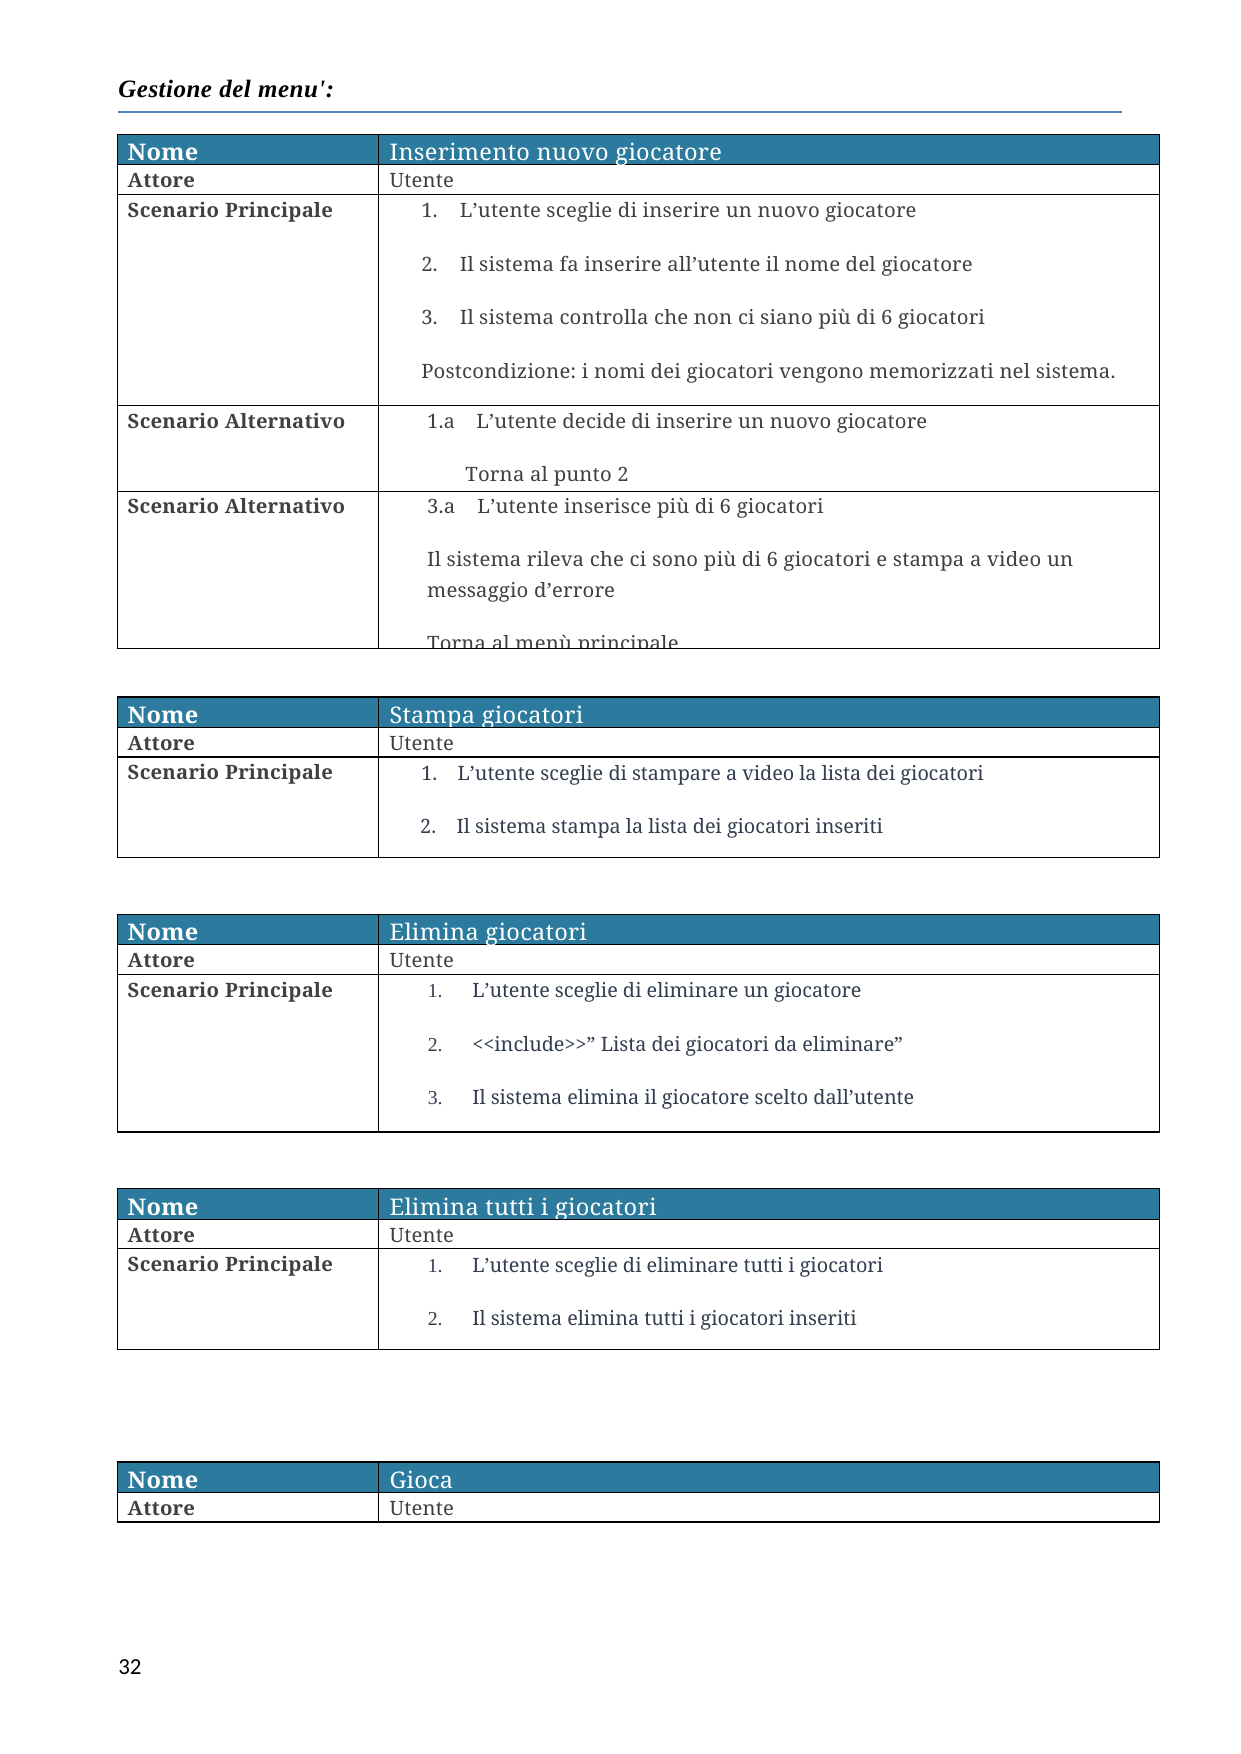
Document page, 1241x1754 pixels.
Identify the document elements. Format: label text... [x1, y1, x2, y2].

table_header Gioca [379, 1463, 1159, 1492]
table_cell Utente [379, 165, 1159, 194]
table_cell Scenario Principale [118, 975, 378, 1131]
table_cell Scenario Principale [118, 1249, 378, 1349]
title Gestione del menu': [118, 74, 1122, 111]
table_header Nome [118, 1463, 378, 1492]
table_cell Utente [379, 945, 1159, 974]
table_cell Attore [118, 165, 378, 194]
table_cell Utente [379, 1493, 1159, 1521]
table_cell 1. L’utente sceglie di stampare a video la lista dei giocatori 2. Il sistema stampa la lista dei giocatori inseriti [379, 758, 1159, 857]
table_cell Scenario Alternativo [118, 406, 378, 491]
table_header Nome [118, 1189, 378, 1219]
table_cell L’utente sceglie di eliminare tutti i giocatori Il sistema elimina tutti i giocatori inseriti [379, 1249, 1159, 1349]
table_cell Attore [118, 945, 378, 974]
table_cell Utente [379, 728, 1159, 756]
table_header Stampa giocatori [379, 698, 1159, 727]
table_cell Attore [118, 1220, 378, 1248]
table_header Nome [118, 698, 378, 727]
table_cell Utente [379, 1220, 1159, 1248]
table_cell Scenario Principale [118, 195, 378, 405]
table_cell 1. L’utente sceglie di inserire un nuovo giocatore 2. Il sistema fa inserire all’utente il nome del giocatore 3. Il sistema controlla che non ci siano più di 6 giocatori Postcondizione: i nomi dei giocatori vengono memorizzati nel sistema. [379, 195, 1159, 405]
table_cell L’utente sceglie di eliminare un giocatore <<include>>” Lista dei giocatori da eliminare” Il sistema elimina il giocatore scelto dall’utente [379, 975, 1159, 1131]
table_cell Scenario Alternativo [118, 492, 378, 648]
table_cell Attore [118, 1493, 378, 1521]
table_header Nome [118, 915, 378, 944]
table_header Elimina giocatori [379, 915, 1159, 944]
table_header Elimina tutti i giocatori [379, 1189, 1159, 1219]
table_cell Scenario Principale [118, 758, 378, 857]
table_header Inserimento nuovo giocatore [379, 135, 1159, 164]
table_header Nome [118, 135, 378, 164]
table_cell 3.a L’utente inserisce più di 6 giocatori Il sistema rileva che ci sono più di 6 giocatori e stampa a video un messaggio d’errore Torna al menù principale [379, 492, 1159, 648]
table_cell 1.a L’utente decide di inserire un nuovo giocatore Torna al punto 2 [379, 406, 1159, 491]
table_cell Attore [118, 728, 378, 756]
